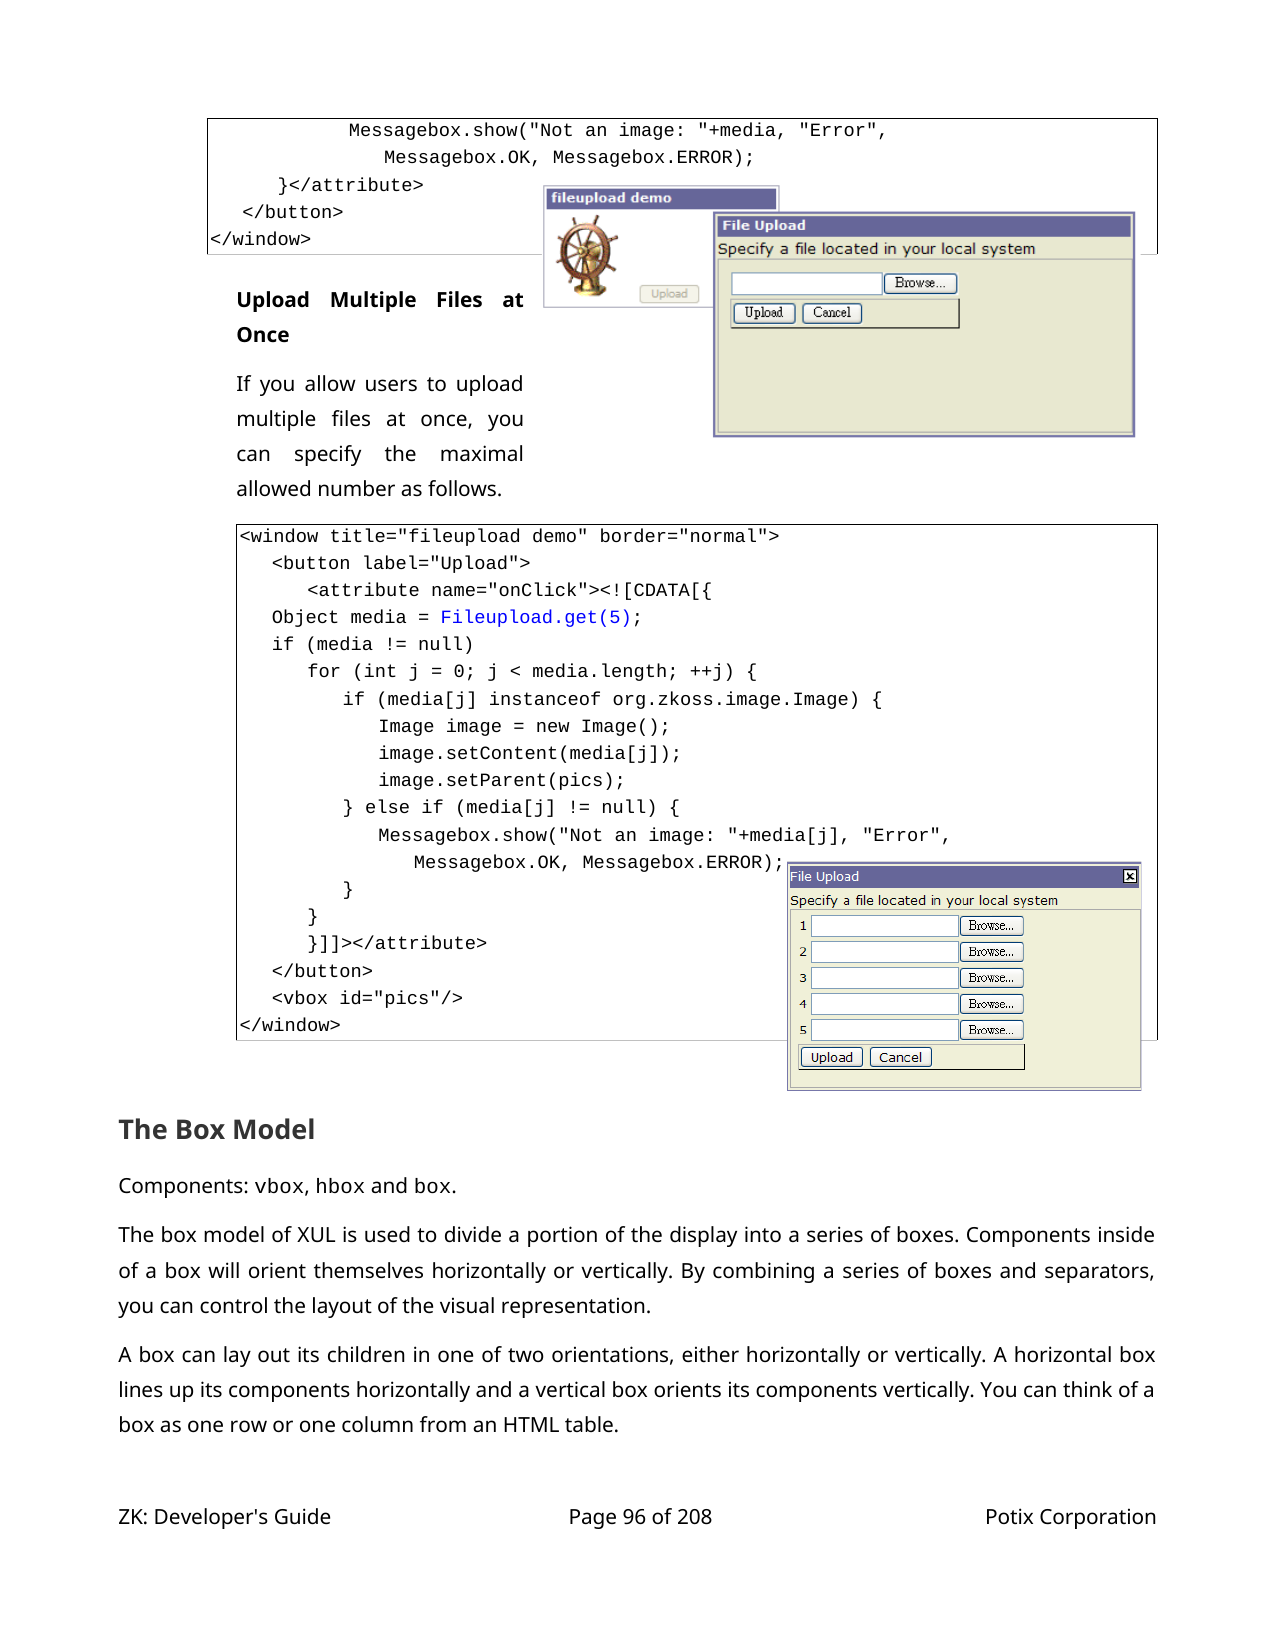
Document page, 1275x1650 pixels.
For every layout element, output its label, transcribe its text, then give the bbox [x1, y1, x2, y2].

text [1142, 1013, 1157, 1040]
text if (media != null) [237, 632, 1157, 656]
text If you allow users to upload multiple files at once, you can specify the maximal allowed number as follows. [236, 369, 1157, 503]
subtitle The Box Model [118, 1111, 1157, 1148]
text </button> [208, 200, 541, 224]
text [1142, 877, 1157, 901]
text [1141, 227, 1157, 254]
text Object media = Fileupload.get(5); [237, 605, 1157, 629]
text [1141, 200, 1157, 224]
text The box model of XUL is used to divide a portion of the display into a series of boxes. Components inside of a box will orient themselves horizontally or vertically. By combining a series of boxes and separators, you can control the layout of the visual representation. [118, 1221, 1157, 1319]
text A box can lay out its children in one of two orientations, either horizontally or vertically. A horizontal box lines up its components horizontally and a vertical box orients its components vertically. You can think of a box as one row or one column from an HTML table. [118, 1340, 1157, 1438]
text <window title="fileupload demo" border="normal"> [237, 525, 1157, 548]
text Image image = new Image(); [237, 714, 1157, 738]
text [1142, 904, 1157, 928]
text } else if (media[j] != null) { [237, 795, 1157, 819]
text </window> [208, 227, 541, 254]
text [1142, 986, 1157, 1010]
text [1142, 931, 1157, 956]
text Messagebox.show("Not an image: "+media, "Error", [208, 119, 1157, 142]
text } [237, 877, 787, 901]
text image.setParent(pics); [237, 768, 1157, 792]
text </button> [237, 958, 787, 983]
text [1142, 958, 1157, 983]
text }]]></attribute> [237, 931, 787, 956]
text image.setContent(media[j]); [237, 741, 1157, 765]
text <button label="Upload"> [237, 551, 1157, 575]
text Messagebox.show("Not an image: "+media[j], "Error", [237, 822, 1157, 847]
text for (int j = 0; j < media.length; ++j) { [237, 659, 1157, 684]
subtitle Upload Multiple Files at Once [236, 285, 541, 348]
text }</attribute> [208, 172, 1157, 197]
text if (media[j] instanceof org.zkoss.image.Image) { [237, 687, 1157, 711]
text Components: vbox, hbox and box. [118, 1171, 1157, 1200]
picture [787, 861, 1142, 1091]
text </window> [237, 1013, 787, 1040]
picture [541, 183, 1141, 442]
text } [237, 904, 787, 928]
text <attribute name="onClick"><![CDATA[{ [237, 578, 1157, 602]
subtitle [1141, 285, 1157, 348]
text <vbox id="pics"/> [237, 986, 787, 1010]
text Messagebox.OK, Messagebox.ERROR); [237, 850, 1157, 874]
text Messagebox.OK, Messagebox.ERROR); [208, 145, 1157, 169]
